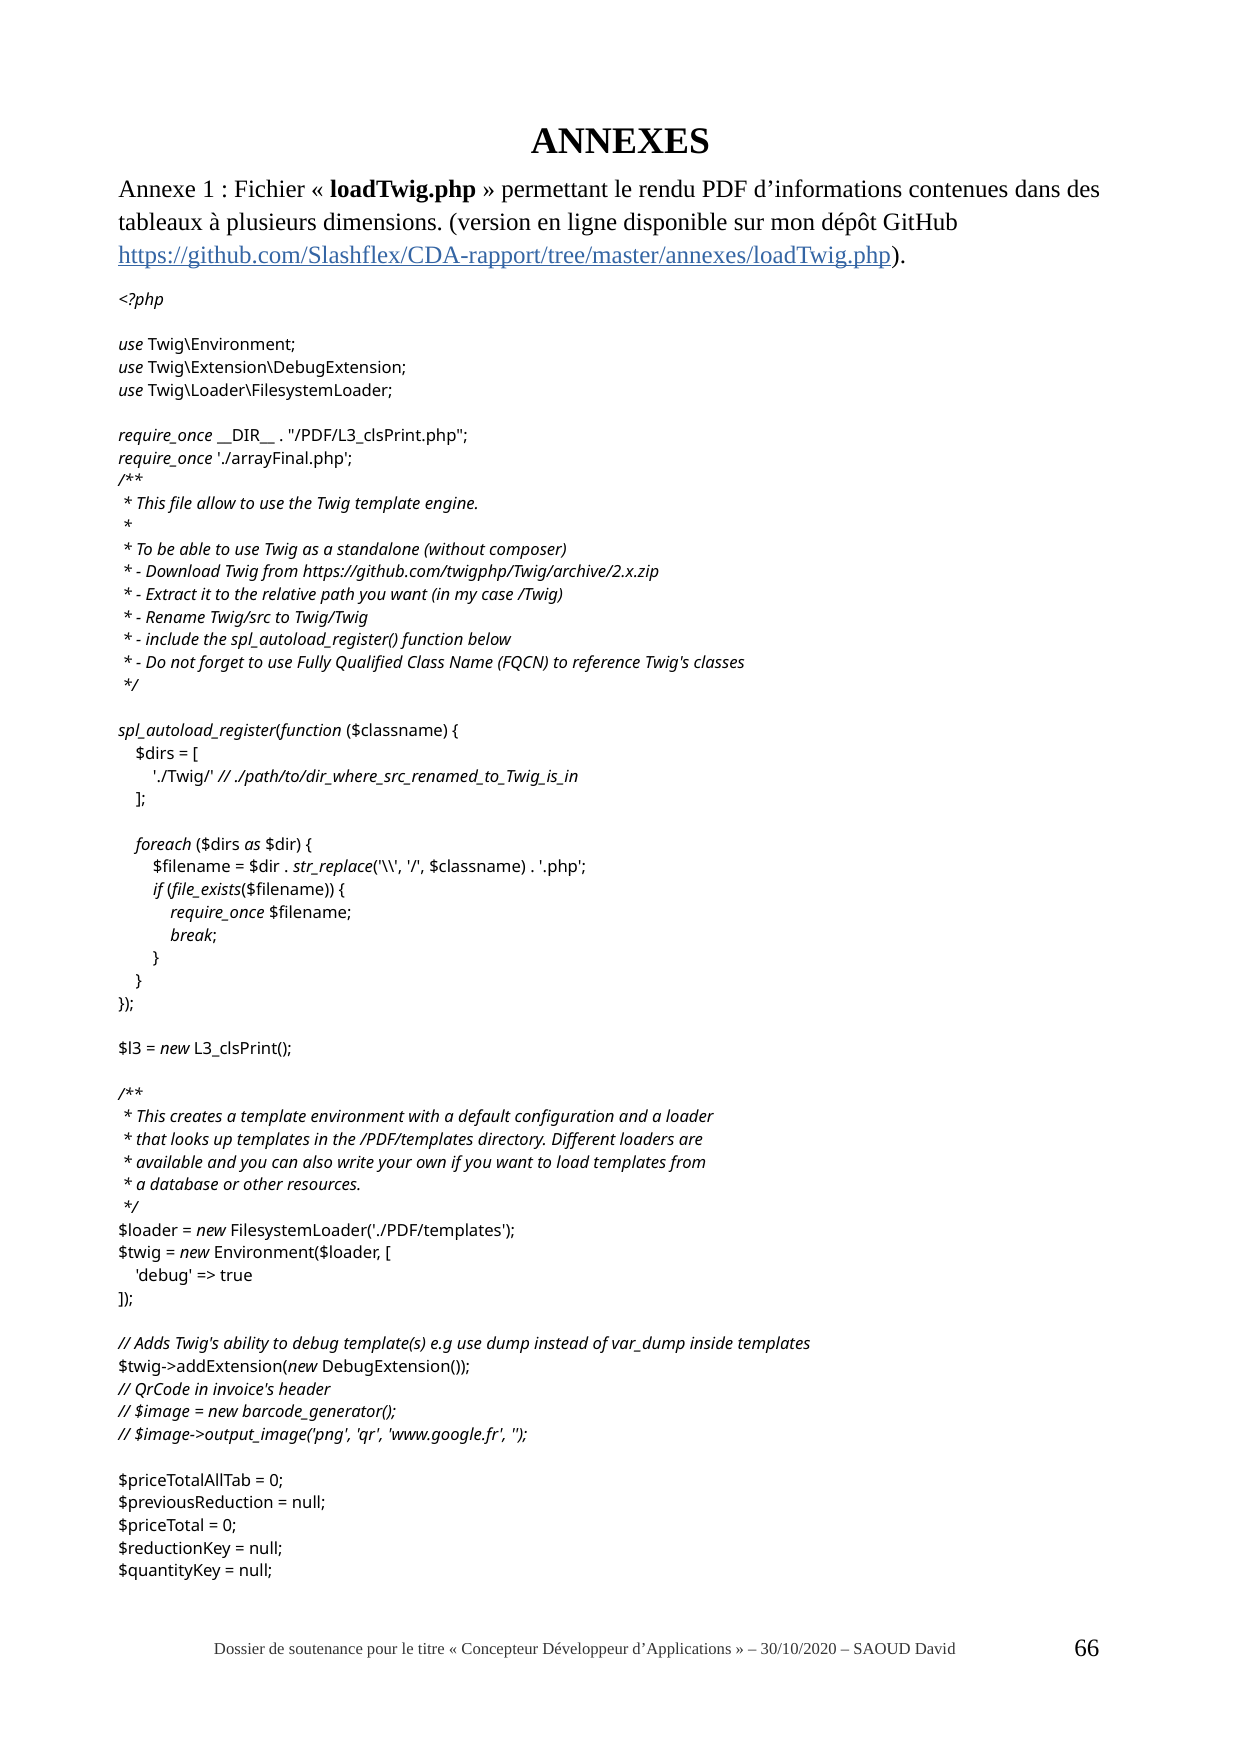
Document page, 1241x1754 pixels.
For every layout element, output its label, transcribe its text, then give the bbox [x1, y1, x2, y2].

text Annexe 1 : Fichier « loadTwig.php » permettant le rendu PDF d’informations contenues dans des tableaux à plusieurs dimensions. (version en ligne disponible sur mon dépôt GitHub https://github.com/Slashflex/CDA-rapport/tree/master/annexes/loadTwig.php). [118, 174, 1122, 268]
text <?php use Twig\Environment; use Twig\Extension\DebugExtension; use Twig\Loader\FilesystemLoader; require_once __DIR__ . "/PDF/L3_clsPrint.php"; require_once './arrayFinal.php'; /** * This file allow to use the Twig template engine. * * To be able to use Twig as a standalone (without composer) * - Download Twig from https://github.com/twigphp/Twig/archive/2.x.zip * - Extract it to the relative path you want (in my case /Twig) * - Rename Twig/src to Twig/Twig * - include the spl_autoload_register() function below * - Do not forget to use Fully Qualified Class Name (FQCN) to reference Twig's classes */ spl_autoload_register(function ($classname) { $dirs = [ './Twig/' // ./path/to/dir_where_src_renamed_to_Twig_is_in ]; foreach ($dirs as $dir) { $filename = $dir . str_replace('\\', '/', $classname) . '.php'; if (file_exists($filename)) { require_once $filename; break; } } }); $l3 = new L3_clsPrint(); /** * This creates a template environment with a default configuration and a loader * that looks up templates in the /PDF/templates directory. Different loaders are * available and you can also write your own if you want to load templates from * a database or other resources. */ $loader = new FilesystemLoader('./PDF/templates'); $twig = new Environment($loader, [ 'debug' => true ]); // Adds Twig's ability to debug template(s) e.g use dump instead of var_dump inside templates $twig->addExtension(new DebugExtension()); // QrCode in invoice's header // $image = new barcode_generator(); // $image->output_image('png', 'qr', 'www.google.fr', ''); $priceTotalAllTab = 0; $previousReduction = null; $priceTotal = 0; $reductionKey = null; $quantityKey = null; [118, 287, 1122, 1582]
subtitle ANNEXES [118, 118, 1122, 161]
